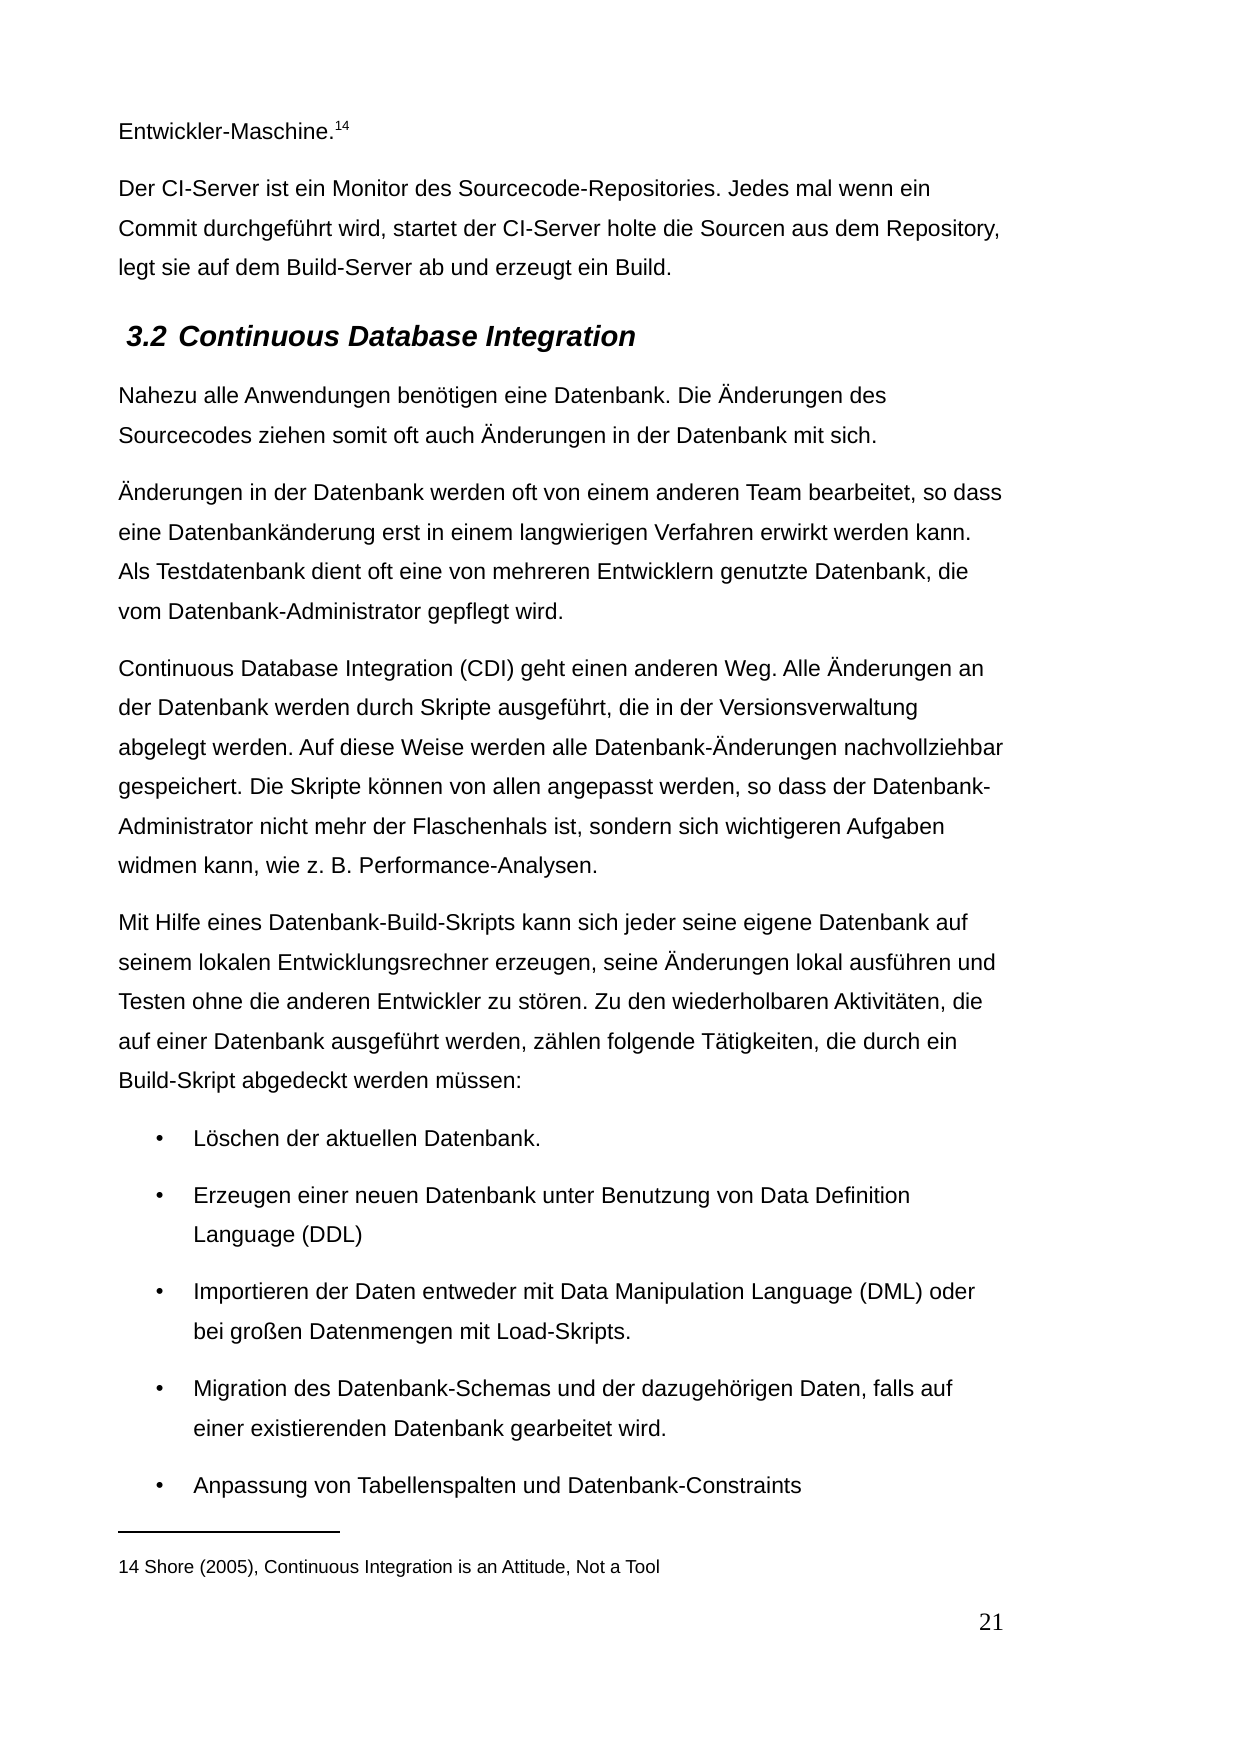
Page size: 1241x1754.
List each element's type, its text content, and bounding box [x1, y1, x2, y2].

text Der CI-Server ist ein Monitor des Sourcecode-Repositories. Jedes mal wenn ein Commit durchgeführt wird, startet der CI-Server holte die Sourcen aus dem Repository, legt sie auf dem Build-Server ab und erzeugt ein Build. [118, 175, 1004, 281]
text Shore (2005), Continuous Integration is an Attitude, Not a Tool [118, 1556, 1004, 1578]
text Entwickler-Maschine. [118, 118, 1004, 144]
text Nahezu alle Anwendungen benötigen eine Datenbank. Die Änderungen des Sourcecodes ziehen somit oft auch Änderungen in der Datenbank mit sich. [118, 382, 1004, 448]
list Anpassung von Tabellenspalten und Datenbank-Constraints [156, 1472, 1004, 1498]
text Continuous Database Integration (CDI) geht einen anderen Weg. Alle Änderungen an der Datenbank werden durch Skripte ausgeführt, die in der Versionsverwaltung abgelegt werden. Auf diese Weise werden alle Datenbank-Änderungen nachvollziehbar gespeichert. Die Skripte können von allen angepasst werden, so dass der Datenbank-Administrator nicht mehr der Flaschenhals ist, sondern sich wichtigeren Aufgaben widmen kann, wie z. B. Performance-Analysen. [118, 655, 1004, 878]
list Löschen der aktuellen Datenbank. [156, 1124, 1004, 1151]
subtitle Continuous Database Integration [118, 319, 1004, 352]
text Änderungen in der Datenbank werden oft von einem anderen Team bearbeitet, so dass eine Datenbankänderung erst in einem langwierigen Verfahren erwirkt werden kann. Als Testdatenbank dient oft eine von mehreren Entwicklern genutzte Datenbank, die vom Datenbank-Administrator gepflegt wird. [118, 479, 1004, 624]
list Migration des Datenbank-Schemas und der dazugehörigen Daten, falls auf einer existierenden Datenbank gearbeitet wird. [156, 1375, 1004, 1441]
list Erzeugen einer neuen Datenbank unter Benutzung von Data Definition Language (DDL) [156, 1182, 1004, 1247]
text Mit Hilfe eines Datenbank-Build-Skripts kann sich jeder seine eigene Datenbank auf seinem lokalen Entwicklungsrechner erzeugen, seine Änderungen lokal ausführen und Testen ohne die anderen Entwickler zu stören. Zu den wiederholbaren Aktivitäten, die auf einer Datenbank ausgeführt werden, zählen folgende Tätigkeiten, die durch ein Build-Skript abgedeckt werden müssen: [118, 909, 1004, 1094]
list Importieren der Daten entweder mit Data Manipulation Language (DML) oder bei großen Datenmengen mit Load-Skripts. [156, 1278, 1004, 1344]
